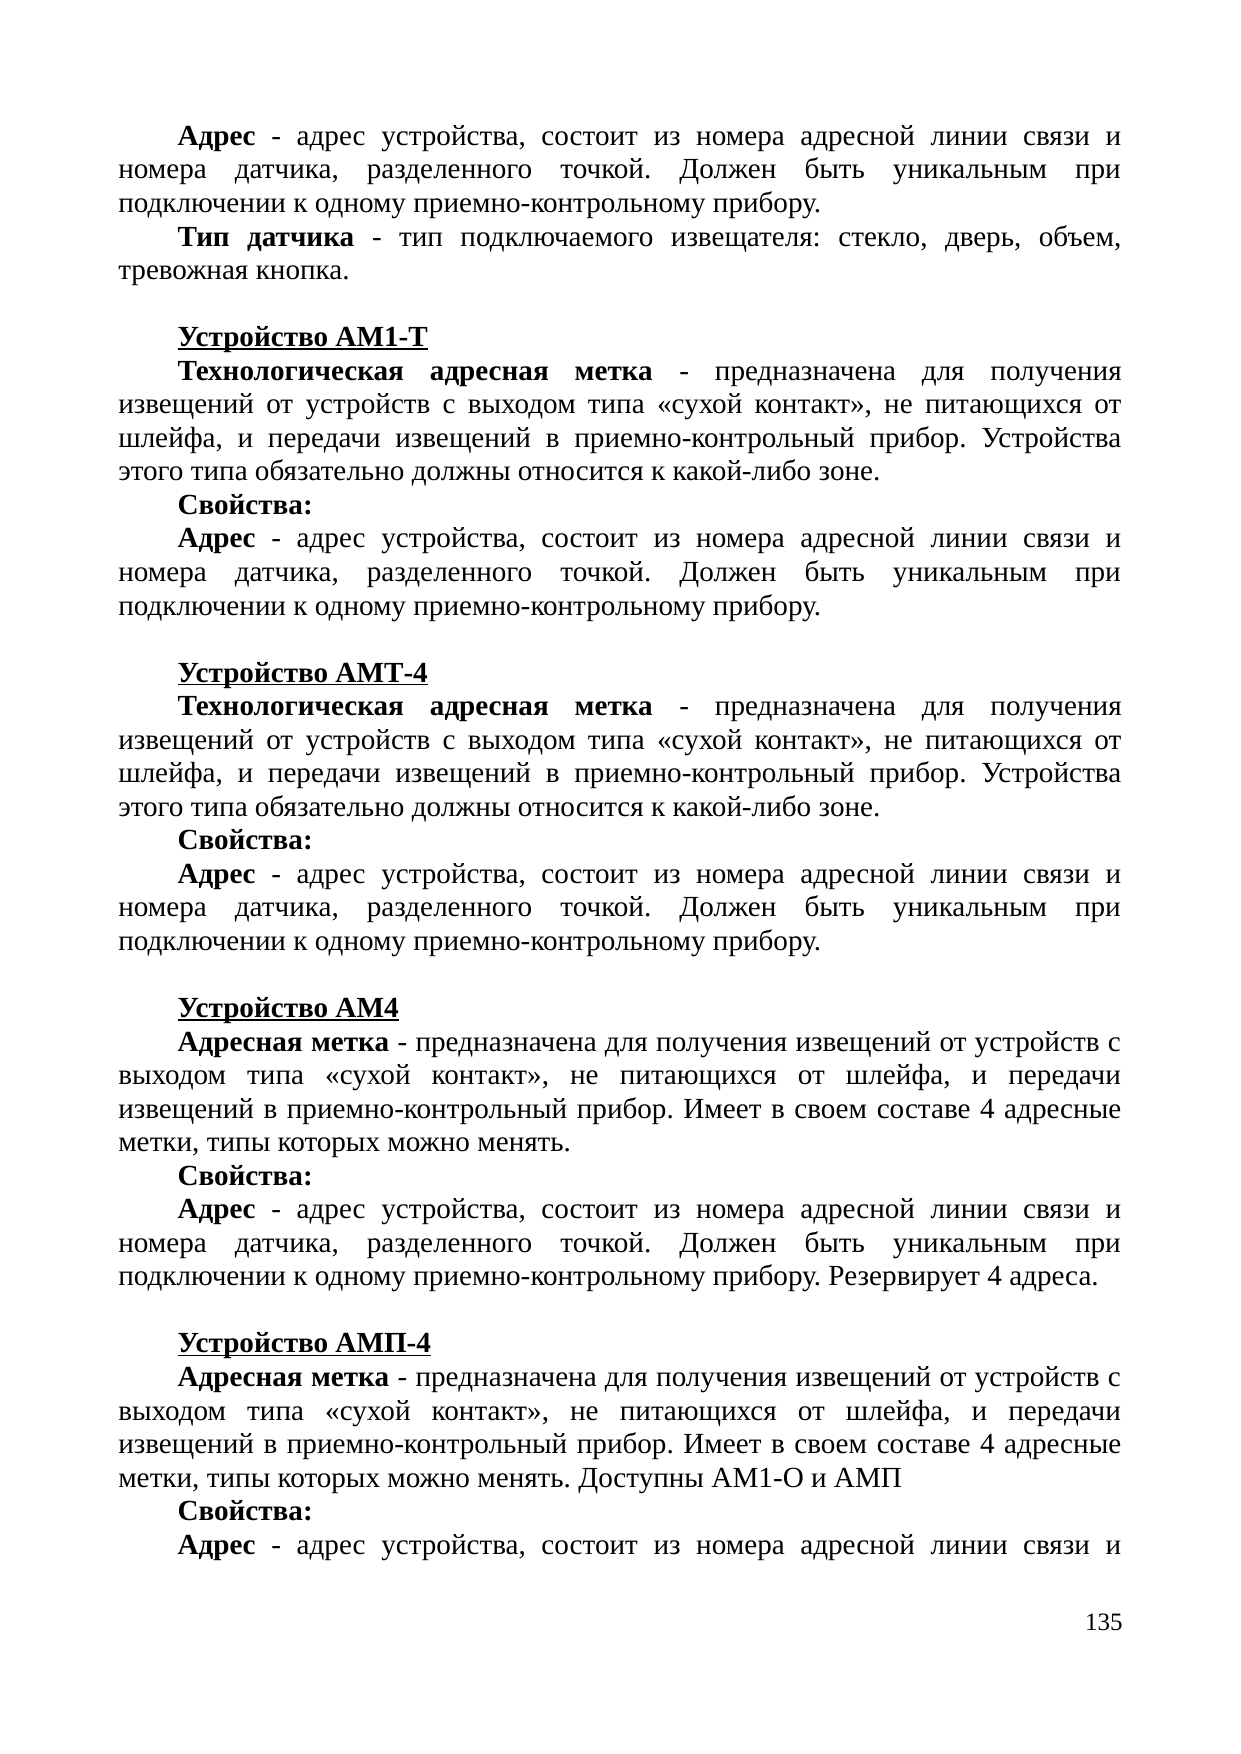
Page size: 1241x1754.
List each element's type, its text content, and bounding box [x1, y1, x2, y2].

text Технологическая адресная метка - предназначена для получения извещений от устройств с выходом типа «сухой контакт», не питающихся от шлейфа, и передачи извещений в приемно-контрольный прибор. Устройства этого типа обязательно должны относится к какой-либо зоне. [118, 353, 1122, 487]
text Тип датчика - тип подключаемого извещателя: стекло, дверь, объем, тревожная кнопка. [118, 219, 1122, 286]
text Адрес - адрес устройства, состоит из номера адресной линии связи и номера датчика, разделенного точкой. Должен быть уникальным при подключении к одному приемно-контрольному прибору. [118, 856, 1122, 957]
text Свойства: [118, 487, 1122, 521]
text Свойства: [118, 1493, 1122, 1527]
text Свойства: [118, 1158, 1122, 1191]
text Устройство АМ4 [118, 957, 1122, 1024]
text Свойства: [118, 822, 1122, 856]
text Адрес - адрес устройства, состоит из номера адресной линии связи и номера датчика, разделенного точкой. Должен быть уникальным при подключении к одному приемно-контрольному прибору. Резервирует 4 адреса. [118, 1191, 1122, 1292]
text Адрес - адрес устройства, состоит из номера адресной линии связи и [118, 1527, 1122, 1560]
text Устройство АМТ-4 [118, 621, 1122, 688]
text Устройство АМП-4 [118, 1292, 1122, 1359]
text Технологическая адресная метка - предназначена для получения извещений от устройств с выходом типа «сухой контакт», не питающихся от шлейфа, и передачи извещений в приемно-контрольный прибор. Устройства этого типа обязательно должны относится к какой-либо зоне. [118, 688, 1122, 822]
text Устройство АМ1-Т [118, 286, 1122, 353]
text Адрес - адрес устройства, состоит из номера адресной линии связи и номера датчика, разделенного точкой. Должен быть уникальным при подключении к одному приемно-контрольному прибору. [118, 118, 1122, 219]
text Адресная метка - предназначена для получения извещений от устройств с выходом типа «сухой контакт», не питающихся от шлейфа, и передачи извещений в приемно-контрольный прибор. Имеет в своем составе 4 адресные метки, типы которых можно менять. [118, 1024, 1122, 1158]
text Адрес - адрес устройства, состоит из номера адресной линии связи и номера датчика, разделенного точкой. Должен быть уникальным при подключении к одному приемно-контрольному прибору. [118, 521, 1122, 621]
text Адресная метка - предназначена для получения извещений от устройств с выходом типа «сухой контакт», не питающихся от шлейфа, и передачи извещений в приемно-контрольный прибор. Имеет в своем составе 4 адресные метки, типы которых можно менять. Доступны АМ1-О и АМП [118, 1359, 1122, 1493]
